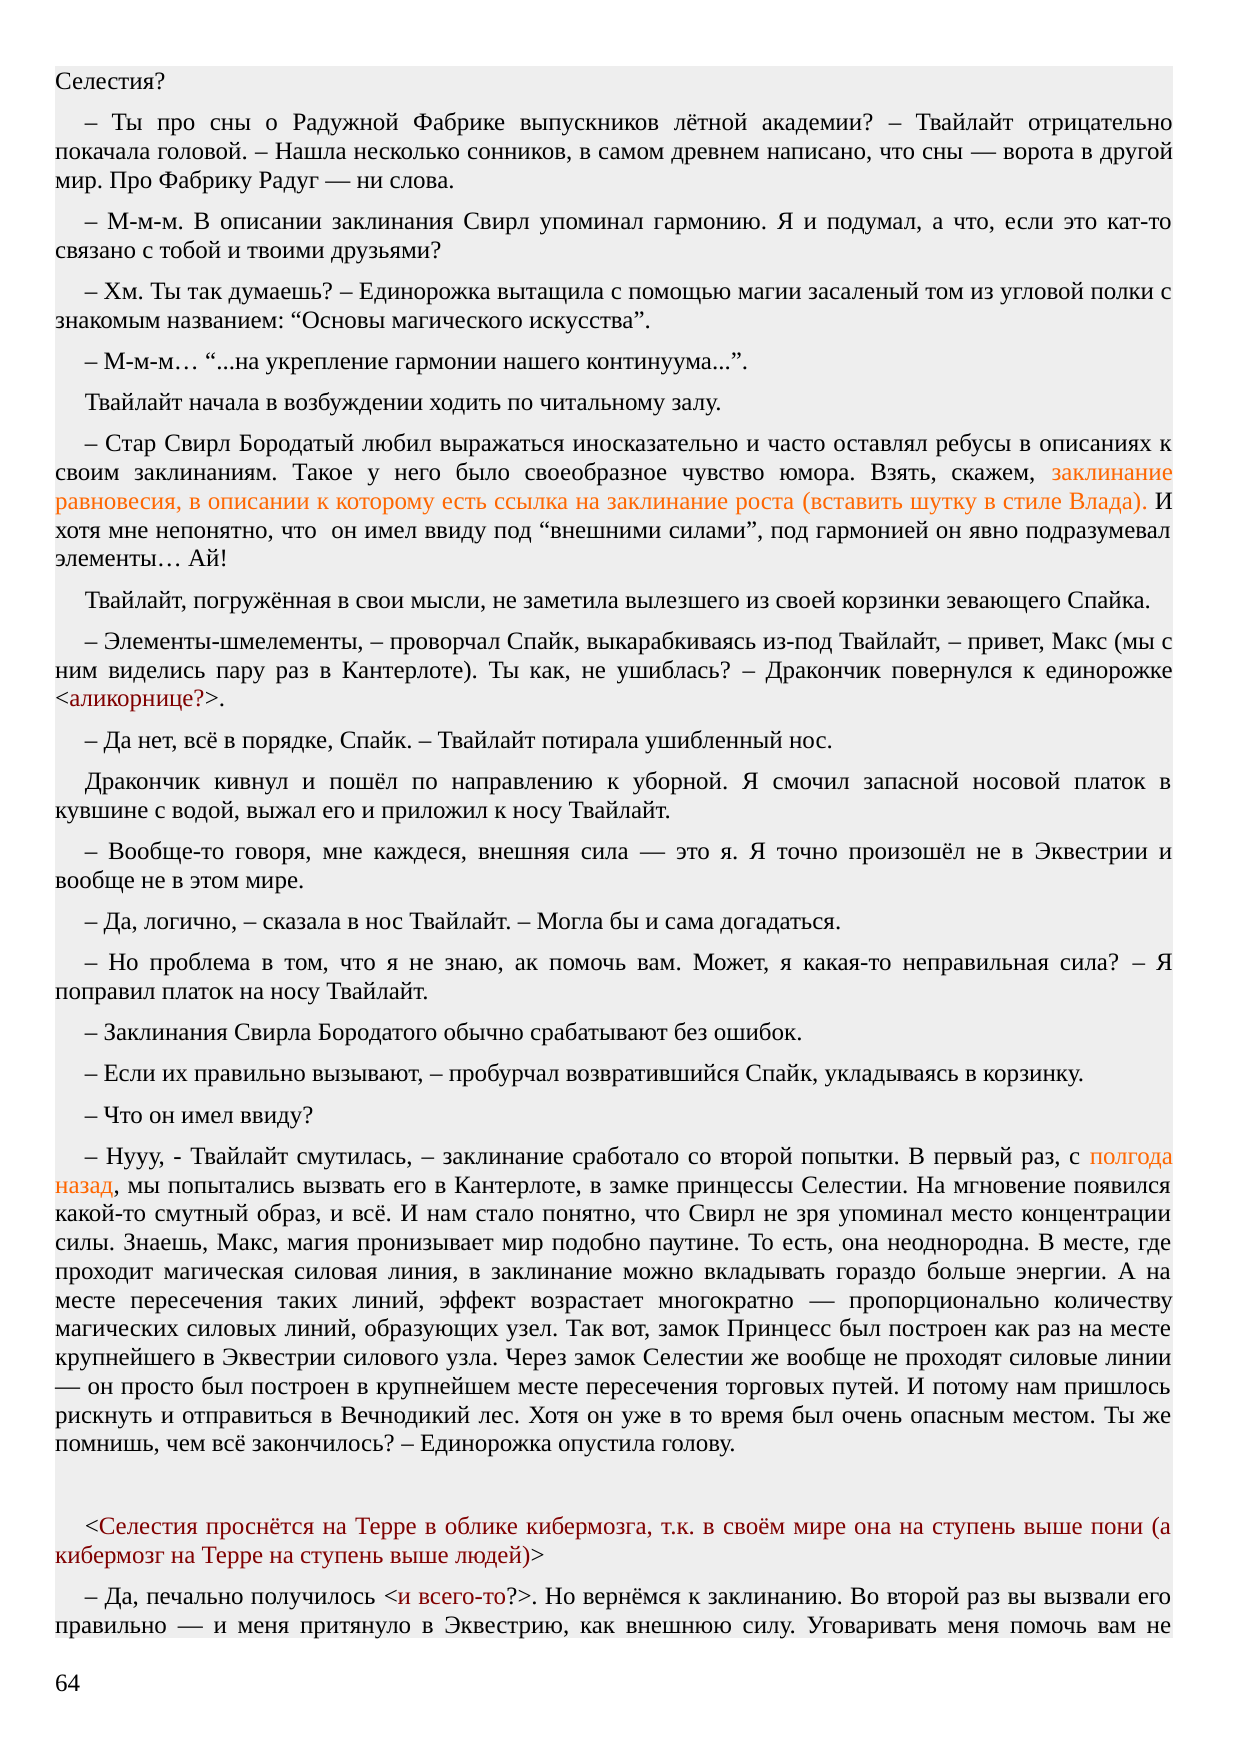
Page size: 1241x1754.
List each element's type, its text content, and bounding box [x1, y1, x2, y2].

text – Нууу, - Твайлайт смутилась, – заклинание сработало со второй попытки. В первый раз, с полгода назад, мы попытались вызвать его в Кантерлоте, в замке принцессы Селестии. На мгновение появился какой-то смутный образ, и всё. И нам стало понятно, что Свирл не зря упоминал место концентрации силы. Знаешь, Макс, магия пронизывает мир подобно паутине. То есть, она неоднородна. В месте, где проходит магическая силовая линия, в заклинание можно вкладывать гораздо больше энергии. А на месте пересечения таких линий, эффект возрастает многократно — пропорционально количеству магических силовых линий, образующих узел. Так вот, замок Принцесс был построен как раз на месте крупнейшего в Эквестрии силового узла. Через замок Селестии же вообще не проходят силовые линии — он просто был построен в крупнейшем месте пересечения торговых путей. И потому нам пришлось рискнуть и отправиться в Вечнодикий лес. Хотя он уже в то время был очень опасным местом. Ты же помнишь, чем всё закончилось? – Единорожка опустила голову. [55, 1141, 1173, 1457]
text <Селестия проснётся на Терре в облике кибермозга, т.к. в своём мире она на ступень выше пони (а кибермозг на Терре на ступень выше людей)> [55, 1511, 1173, 1568]
text – Элементы-шмелементы, – проворчал Спайк, выкарабкиваясь из-под Твайлайт, – привет, Макс (мы с ним виделись пару раз в Кантерлоте). Ты как, не ушиблась? – Дракончик повернулся к единорожке <аликорнице?>. [55, 626, 1173, 712]
text – Но проблема в том, что я не знаю, ак помочь вам. Может, я какая-то неправильная сила? – Я поправил платок на носу Твайлайт. [55, 947, 1173, 1005]
text – Хм. Ты так думаешь? – Единорожка вытащила с помощью магии засаленый том из угловой полки с знакомым названием: “Основы магического искусства”. [55, 276, 1173, 333]
text – Да, печально получилось <и всего-то?>. Но вернёмся к заклинанию. Во второй раз вы вызвали его правильно — и меня притянуло в Эквестрию, как внешнюю силу. Уговаривать меня помочь вам не [55, 1581, 1173, 1638]
text Селестия? [55, 66, 1173, 95]
text – Ты про сны о Радужной Фабрике выпускников лётной академии? – Твайлайт отрицательно покачала головой. – Нашла несколько сонников, в самом древнем написано, что сны — ворота в другой мир. Про Фабрику Радуг — ни слова. [55, 107, 1173, 193]
text – М-м-м… “...на укрепление гармонии нашего континуума...”. [55, 346, 1173, 375]
text – Да, логично, – сказала в нос Твайлайт. – Могла бы и сама догадаться. [55, 906, 1173, 935]
text Твайлайт начала в возбуждении ходить по читальному залу. [55, 387, 1173, 416]
text – Стар Свирл Бородатый любил выражаться иносказательно и часто оставлял ребусы в описаниях к своим заклинаниям. Такое у него было своеобразное чувство юмора. Взять, скажем, заклинание равновесия, в описании к которому есть ссылка на заклинание роста (вставить шутку в стиле Влада). И хотя мне непонятно, что он имел ввиду под “внешними силами”, под гармонией он явно подразумевал элементы… Ай! [55, 428, 1173, 572]
text – Что он имел ввиду? [55, 1100, 1173, 1128]
text – Вообще-то говоря, мне каждеся, внешняя сила — это я. Я точно произошёл не в Эквестрии и вообще не в этом мире. [55, 836, 1173, 893]
text – М-м-м. В описании заклинания Свирл упоминал гармонию. Я и подумал, а что, если это кат-то связано с тобой и твоими друзьями? [55, 206, 1173, 263]
text – Заклинания Свирла Бородатого обычно срабатывают без ошибок. [55, 1017, 1173, 1046]
text – Да нет, всё в порядке, Спайк. – Твайлайт потирала ушибленный нос. [55, 725, 1173, 753]
text Твайлайт, погружённая в свои мысли, не заметила вылезшего из своей корзинки зевающего Спайка. [55, 585, 1173, 613]
text – Если их правильно вызывают, – пробурчал возвратившийся Спайк, укладываясь в корзинку. [55, 1058, 1173, 1087]
text Дракончик кивнул и пошёл по направлению к уборной. Я смочил запасной носовой платок в кувшине с водой, выжал его и приложил к носу Твайлайт. [55, 766, 1173, 823]
